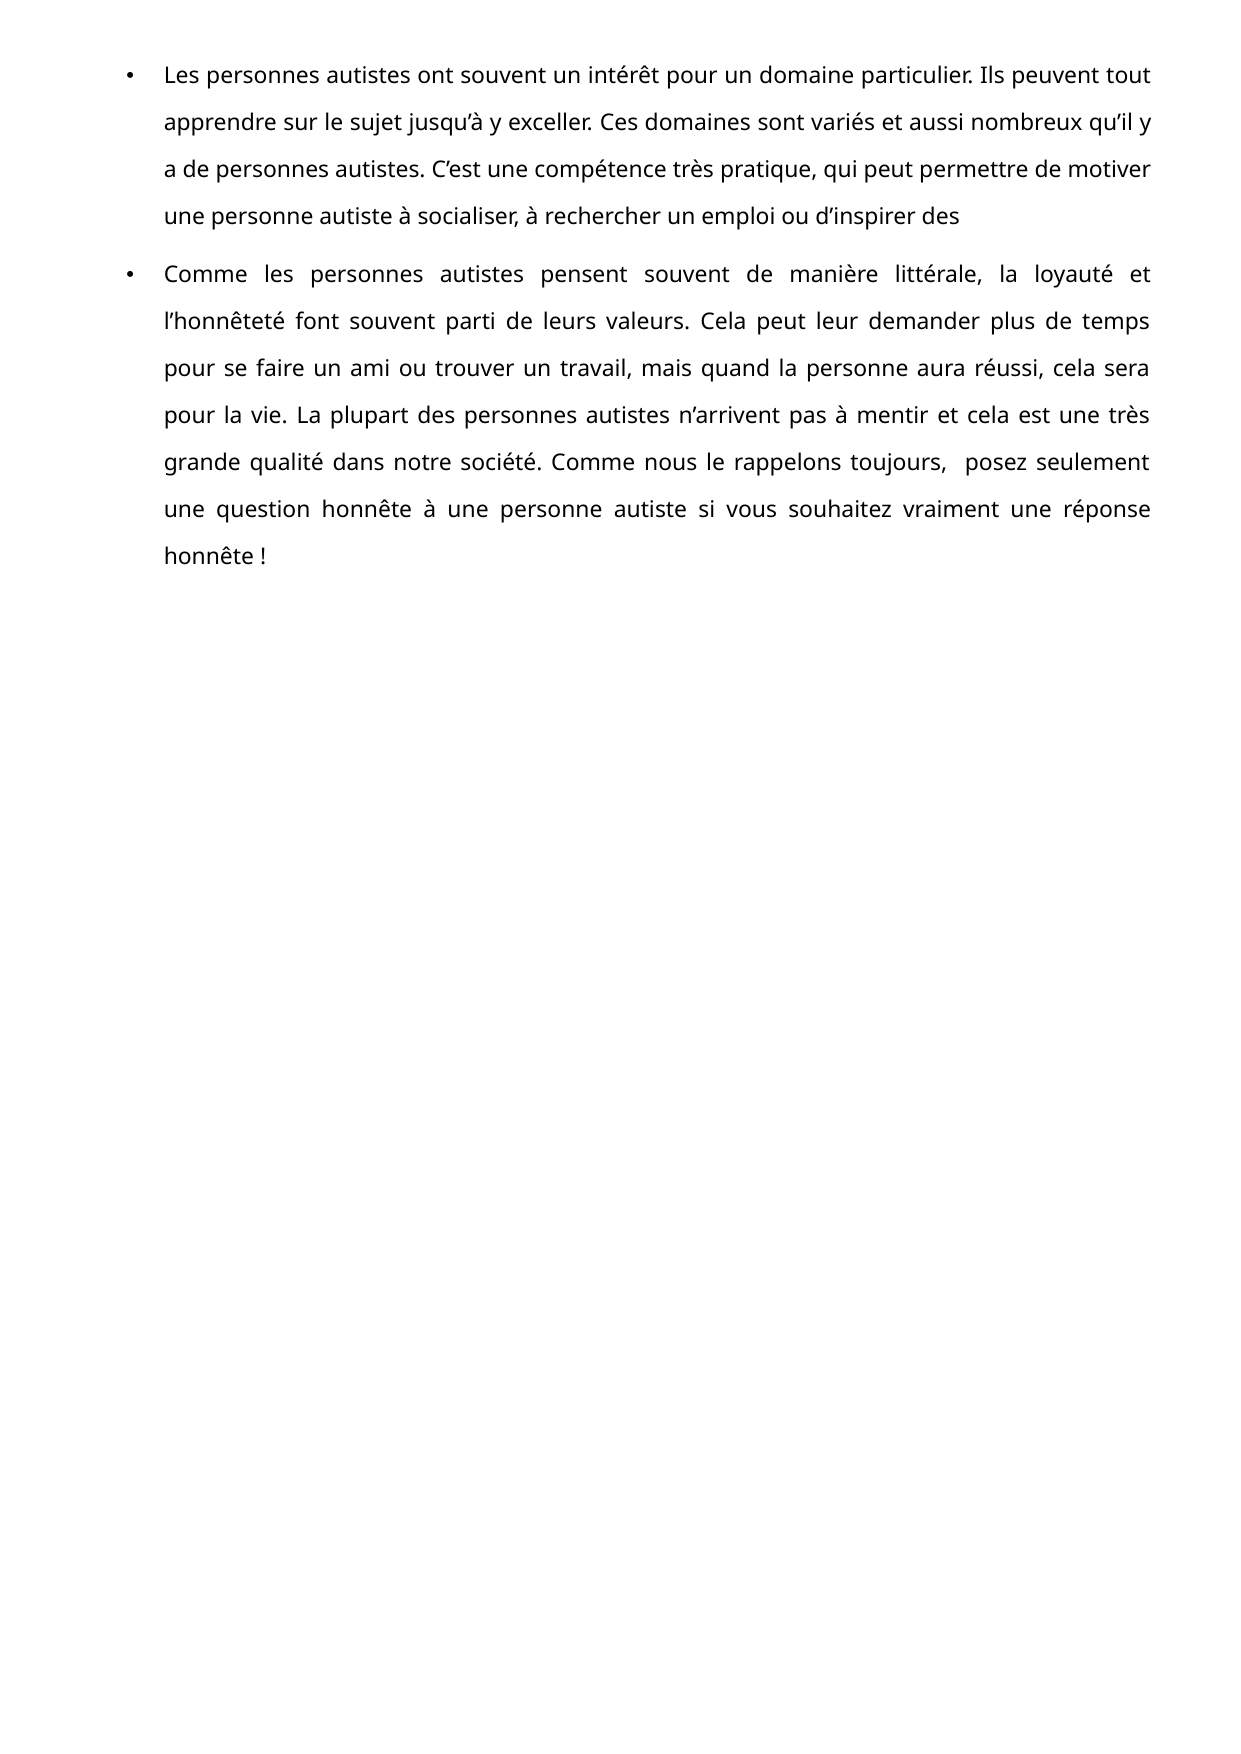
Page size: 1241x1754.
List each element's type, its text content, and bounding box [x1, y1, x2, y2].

list Les personnes autistes ont souvent un intérêt pour un domaine particulier. Ils peuvent tout apprendre sur le sujet jusqu’à y exceller. Ces domaines sont variés et aussi nombreux qu’il y a de personnes autistes. C’est une compétence très pratique, qui peut permettre de motiver une personne autiste à socialiser, à rechercher un emploi ou d’inspirer des [126, 59, 1152, 231]
list Comme les personnes autistes pensent souvent de manière littérale, la loyauté et l’honnêteté font souvent parti de leurs valeurs. Cela peut leur demander plus de temps pour se faire un ami ou trouver un travail, mais quand la personne aura réussi, cela sera pour la vie. La plupart des personnes autistes n’arrivent pas à mentir et cela est une très grande qualité dans notre société. Comme nous le rappelons toujours, posez seulement une question honnête à une personne autiste si vous souhaitez vraiment une réponse honnête ! [126, 258, 1152, 571]
